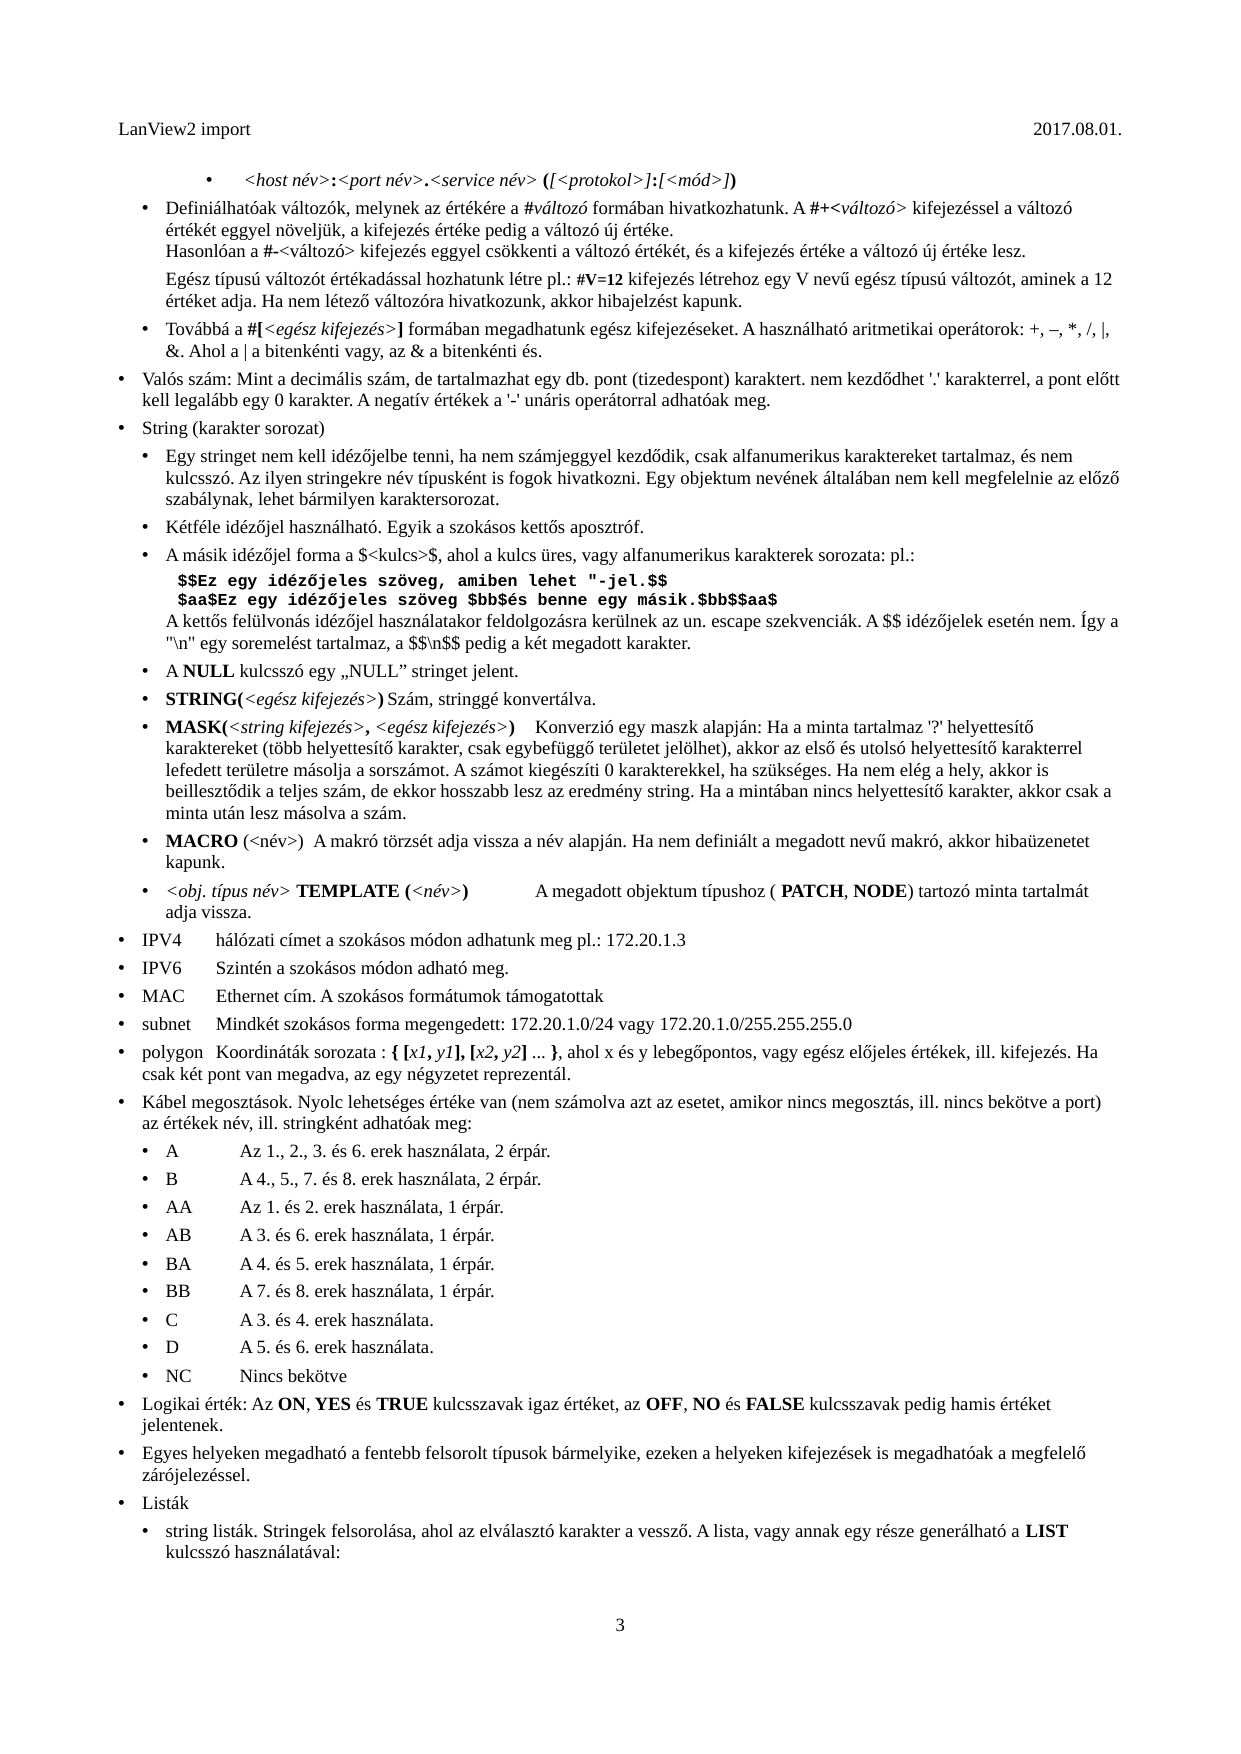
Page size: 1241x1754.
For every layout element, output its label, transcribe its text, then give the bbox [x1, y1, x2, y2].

text $$Ez egy idézőjeles szöveg, amiben lehet "-jel.$$ [177, 572, 1122, 591]
list NC Nincs bekötve [142, 1364, 1122, 1386]
list BA A 4. és 5. erek használata, 1 érpár. [142, 1252, 1122, 1274]
list string listák. Stringek felsorolása, ahol az elválasztó karakter a vessző. A lista, vagy annak egy része generálható a LIST kulcsszó használatával: [142, 1520, 1122, 1563]
list Kábel megosztások. Nyolc lehetséges értéke van (nem számolva azt az esetet, amikor nincs megosztás, ill. nincs bekötve a port) az értékek név, ill. stringként adhatóak meg: [118, 1091, 1122, 1134]
list IPV4 hálózati címet a szokásos módon adhatunk meg pl.: 172.20.1.3 [118, 929, 1122, 951]
list MACRO (<név>) A makró törzsét adja vissza a név alapján. Ha nem definiált a megadott nevű makró, akkor hibaüzenetet kapunk. [142, 830, 1122, 873]
list Logikai érték: Az ON, YES és TRUE kulcsszavak igaz értéket, az OFF, NO és FALSE kulcsszavak pedig hamis értéket jelentenek. [118, 1392, 1122, 1436]
list A kettős felülvonás idézőjel használatakor feldolgozásra kerülnek az un. escape szekvenciák. A $$ idézőjelek esetén nem. Így a "\n" egy soremelést tartalmaz, a $$\n$$ pedig a két megadott karakter. [142, 610, 1122, 653]
list Listák [118, 1492, 1122, 1513]
list MAC Ethernet cím. A szokásos formátumok támogatottak [118, 985, 1122, 1007]
list Egész típusú változót értékadással hozhatunk létre pl.: #V=12 kifejezés létrehoz egy V nevű egész típusú változót, aminek a 12 értéket adja. Ha nem létező változóra hivatkozunk, akkor hibajelzést kapunk. [142, 268, 1122, 311]
text $aa$Ez egy idézőjeles szöveg $bb$és benne egy másik.$bb$$aa$ [177, 591, 1122, 610]
list <obj. típus név> TEMPLATE (<név>) A megadott objektum típushoz ( PATCH, NODE) tartozó minta tartalmát adja vissza. [142, 879, 1122, 923]
list Egyes helyeken megadható a fentebb felsorolt típusok bármelyike, ezeken a helyeken kifejezések is megadhatóak a megfelelő zárójelezéssel. [118, 1442, 1122, 1485]
list Valós szám: Mint a decimális szám, de tartalmazhat egy db. pont (tizedespont) karaktert. nem kezdődhet '.' karakterrel, a pont előtt kell legalább egy 0 karakter. A negatív értékek a '-' unáris operátorral adhatóak meg. [118, 367, 1122, 411]
list A NULL kulcsszó egy „NULL” stringet jelent. [142, 659, 1122, 681]
list Kétféle idézőjel használható. Egyik a szokásos kettős aposztróf. [142, 516, 1122, 538]
list AA Az 1. és 2. erek használata, 1 érpár. [142, 1196, 1122, 1218]
list BB A 7. és 8. erek használata, 1 érpár. [142, 1280, 1122, 1302]
list Továbbá a #[<egész kifejezés>] formában megadhatunk egész kifejezéseket. A használható aritmetikai operátorok: +, –, *, /, |, &. Ahol a | a bitenkénti vagy, az & a bitenkénti és. [142, 318, 1122, 361]
list polygon Koordináták sorozata : { [x1, y1], [x2, y2] ... }, ahol x és y lebegőpontos, vagy egész előjeles értékek, ill. kifejezés. Ha csak két pont van megadva, az egy négyzetet reprezentál. [118, 1041, 1122, 1084]
list AB A 3. és 6. erek használata, 1 érpár. [142, 1224, 1122, 1246]
list B A 4., 5., 7. és 8. erek használata, 2 érpár. [142, 1168, 1122, 1190]
list A másik idézőjel forma a $<kulcs>$, ahol a kulcs üres, vagy alfanumerikus karakterek sorozata: pl.: [142, 544, 1122, 566]
list MASK(<string kifejezés>, <egész kifejezés>) Konverzió egy maszk alapján: Ha a minta tartalmaz '?' helyettesítő karaktereket (több helyettesítő karakter, csak egybefüggő területet jelölhet), akkor az első és utolsó helyettesítő karakterrel lefedett területre másolja a sorszámot. A számot kiegészíti 0 karakterekkel, ha szükséges. Ha nem elég a hely, akkor is beillesztődik a teljes szám, de ekkor hosszabb lesz az eredmény string. Ha a mintában nincs helyettesítő karakter, akkor csak a minta után lesz másolva a szám. [142, 716, 1122, 823]
list Egy stringet nem kell idézőjelbe tenni, ha nem számjeggyel kezdődik, csak alfanumerikus karaktereket tartalmaz, és nem kulcsszó. Az ilyen stringekre név típusként is fogok hivatkozni. Egy objektum nevének általában nem kell megfelelnie az előző szabálynak, lehet bármilyen karaktersorozat. [142, 445, 1122, 510]
list subnet Mindkét szokásos forma megengedett: 172.20.1.0/24 vagy 172.20.1.0/255.255.255.0 [118, 1013, 1122, 1035]
list STRING(<egész kifejezés>) Szám, stringgé konvertálva. [142, 688, 1122, 709]
list A Az 1., 2., 3. és 6. erek használata, 2 érpár. [142, 1140, 1122, 1162]
list Definiálhatóak változók, melynek az értékére a #változó formában hivatkozhatunk. A #+<változó> kifejezéssel a változó értékét eggyel növeljük, a kifejezés értéke pedig a változó új értéke. Hasonlóan a #-<változó> kifejezés eggyel csökkenti a változó értékét, és a kifejezés értéke a változó új értéke lesz. [142, 197, 1122, 262]
list C A 3. és 4. erek használata. [142, 1308, 1122, 1330]
list D A 5. és 6. erek használata. [142, 1336, 1122, 1358]
list String (karakter sorozat) [118, 417, 1122, 439]
list IPV6 Szintén a szokásos módon adható meg. [118, 957, 1122, 979]
list <host név>:<port név>.<service név> ([<protokol>]:[<mód>]) [206, 169, 1122, 191]
